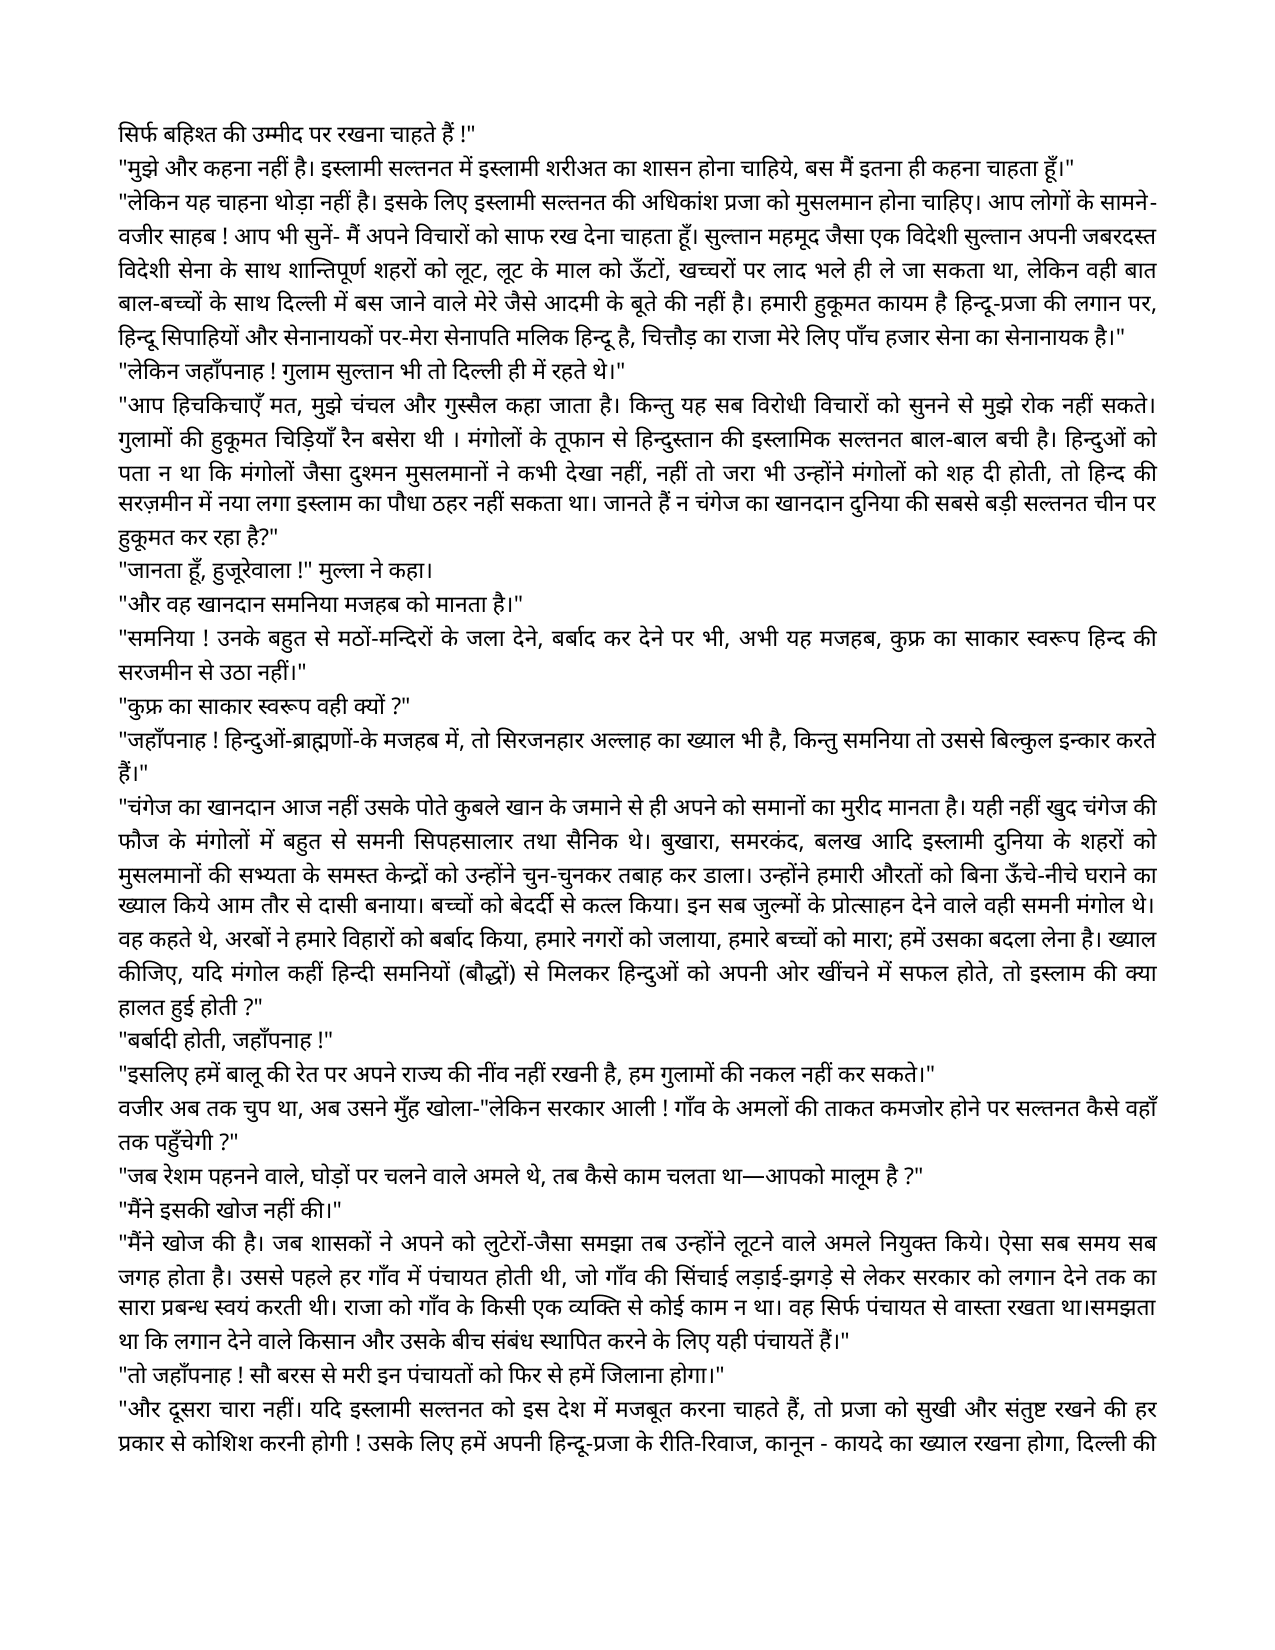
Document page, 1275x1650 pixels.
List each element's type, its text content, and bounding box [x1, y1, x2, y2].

text "लेकिन यह चाहना थोड़ा नहीं है। इसके लिए इस्लामी सल्तनत की अधिकांश प्रजा को मुसलमान होना चाहिए। आप लोगों के सामने-वजीर साहब ! आप भी सुनें- मैं अपने विचारों को साफ रख देना चाहता हूँ। सुल्तान महमूद जैसा एक विदेशी सुल्तान अपनी जबरदस्त विदेशी सेना के साथ शान्तिपूर्ण शहरों को लूट, लूट के माल को ऊँटों, खच्चरों पर लाद भले ही ले जा सकता था, लेकिन वही बात बाल-बच्चों के साथ दिल्ली में बस जाने वाले मेरे जैसे आदमी के बूते की नहीं है। हमारी हुकूमत कायम है हिन्दू-प्रजा की लगान पर, हिन्दू सिपाहियों और सेनानायकों पर-मेरा सेनापति मलिक हिन्दू है, चित्तौड़ का राजा मेरे लिए पाँच हजार सेना का सेनानायक है।" [118, 186, 1157, 355]
text "और दूसरा चारा नहीं। यदि इस्लामी सल्तनत को इस देश में मजबूत करना चाहते हैं, तो प्रजा को सुखी और संतुष्ट रखने की हर प्रकार से कोशिश करनी होगी ! उसके लिए हमें अपनी हिन्दू-प्रजा के रीति-रिवाज, कानून - कायदे का ख्याल रखना होगा, दिल्ली की [118, 1393, 1157, 1460]
text "जब रेशम पहनने वाले, घोड़ों पर चलने वाले अमले थे, तब कैसे काम चलता था—आपको मालूम है ?" [118, 1160, 1157, 1193]
text सिर्फ बहिश्त की उम्मीद पर रखना चाहते हैं !" [118, 118, 1157, 152]
text "चंगेज का खानदान आज नहीं उसके पोते कुबले खान के जमाने से ही अपने को समानों का मुरीद मानता है। यही नहीं खुद चंगेज की फौज के मंगोलों में बहुत से समनी सिपहसालार तथा सैनिक थे। बुखारा, समरकंद, बलख आदि इस्लामी दुनिया के शहरों को मुसलमानों की सभ्यता के समस्त केन्द्रों को उन्होंने चुन-चुनकर तबाह कर डाला। उन्होंने हमारी औरतों को बिना ऊँचे-नीचे घराने का ख्याल किये आम तौर से दासी बनाया। बच्चों को बेदर्दी से कत्ल किया। इन सब जुल्मों के प्रोत्साहन देने वाले वही समनी मंगोल थे। वह कहते थे, अरबों ने हमारे विहारों को बर्बाद किया, हमारे नगरों को जलाया, हमारे बच्चों को मारा; हमें उसका बदला लेना है। ख्याल कीजिए, यदि मंगोल कहीं हिन्दी समनियों (बौद्धों) से मिलकर हिन्दुओं को अपनी ओर खींचने में सफल होते, तो इस्लाम की क्या हालत हुई होती ?" [118, 791, 1157, 1024]
text "जानता हूँ, हुजूरेवाला !" मुल्ला ने कहा। [118, 554, 1157, 588]
text वजीर अब तक चुप था, अब उसने मुँह खोला-"लेकिन सरकार आली ! गाँव के अमलों की ताकत कमजोर होने पर सल्तनत कैसे वहाँ तक पहुँचेगी ?" [118, 1092, 1157, 1160]
text "मैंने इसकी खोज नहीं की।" [118, 1193, 1157, 1227]
text "मुझे और कहना नहीं है। इस्लामी सल्तनत में इस्लामी शरीअत का शासन होना चाहिये, बस मैं इतना ही कहना चाहता हूँ।" [118, 152, 1157, 186]
text "लेकिन जहाँपनाह ! गुलाम सुल्तान भी तो दिल्ली ही में रहते थे।" [118, 355, 1157, 389]
text "आप हिचकिचाएँ मत, मुझे चंचल और गुस्सैल कहा जाता है। किन्तु यह सब विरोधी विचारों को सुनने से मुझे रोक नहीं सकते। गुलामों की हुकूमत चिड़ियाँ रैन बसेरा थी । मंगोलों के तूफान से हिन्दुस्तान की इस्लामिक सल्तनत बाल-बाल बची है। हिन्दुओं को पता न था कि मंगोलों जैसा दुश्मन मुसलमानों ने कभी देखा नहीं, नहीं तो जरा भी उन्होंने मंगोलों को शह दी होती, तो हिन्द की सरज़मीन में नया लगा इस्लाम का पौधा ठहर नहीं सकता था। जानते हैं न चंगेज का खानदान दुनिया की सबसे बड़ी सल्तनत चीन पर हुकूमत कर रहा है?" [118, 389, 1157, 554]
text "समनिया ! उनके बहुत से मठों-मन्दिरों के जला देने, बर्बाद कर देने पर भी, अभी यह मजहब, कुफ्र का साकार स्वरूप हिन्द की सरजमीन से उठा नहीं।" [118, 622, 1157, 690]
text "मैंने खोज की है। जब शासकों ने अपने को लुटेरों-जैसा समझा तब उन्होंने लूटने वाले अमले नियुक्त किये। ऐसा सब समय सब जगह होता है। उससे पहले हर गाँव में पंचायत होती थी, जो गाँव की सिंचाई लड़ाई-झगड़े से लेकर सरकार को लगान देने तक का सारा प्रबन्ध स्वयं करती थी। राजा को गाँव के किसी एक व्यक्ति से कोई काम न था। वह सिर्फ पंचायत से वास्ता रखता था।समझता था कि लगान देने वाले किसान और उसके बीच संबंध स्थापित करने के लिए यही पंचायतें हैं।" [118, 1227, 1157, 1359]
text "इसलिए हमें बालू की रेत पर अपने राज्य की नींव नहीं रखनी है, हम गुलामों की नकल नहीं कर सकते।" [118, 1058, 1157, 1092]
text "तो जहाँपनाह ! सौ बरस से मरी इन पंचायतों को फिर से हमें जिलाना होगा।" [118, 1359, 1157, 1393]
text "और वह खानदान समनिया मजहब को मानता है।" [118, 588, 1157, 622]
text "बर्बादी होती, जहाँपनाह !" [118, 1024, 1157, 1058]
text "कुफ्र का साकार स्वरूप वही क्यों ?" [118, 690, 1157, 723]
text "जहाँपनाह ! हिन्दुओं-ब्राह्मणों-के मजहब में, तो सिरजनहार अल्लाह का ख्याल भी है, किन्तु समनिया तो उससे बिल्कुल इन्कार करते हैं।" [118, 723, 1157, 791]
